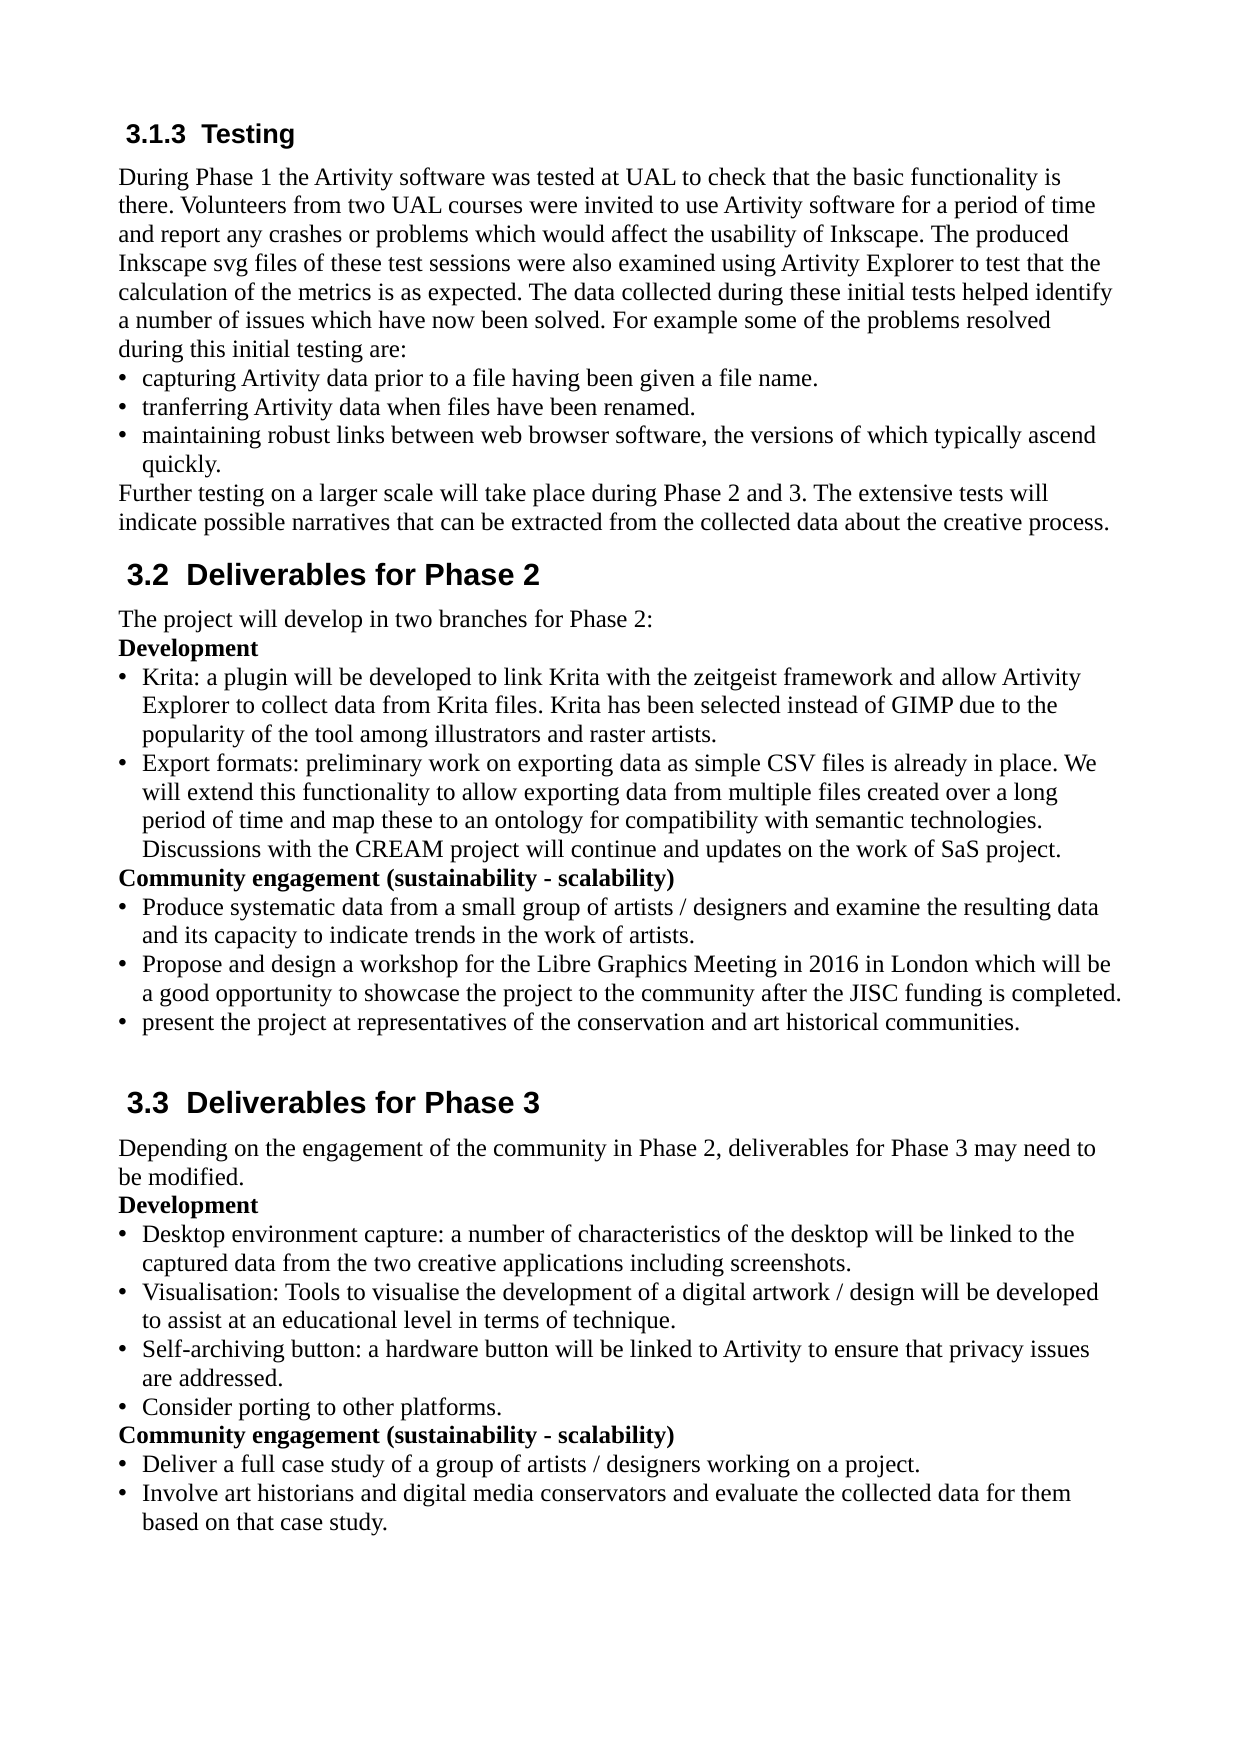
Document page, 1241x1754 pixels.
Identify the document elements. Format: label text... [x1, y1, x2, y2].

list Consider porting to other platforms. [118, 1392, 1122, 1420]
list Export formats: preliminary work on exporting data as simple CSV files is already in place. We will extend this functionality to allow exporting data from multiple files created over a long period of time and map these to an ontology for compatibility with semantic technologies. Discussions with the CREAM project will continue and updates on the work of SaS project. [118, 748, 1122, 863]
list Desktop environment capture: a number of characteristics of the desktop will be linked to the captured data from the two creative applications including screenshots. [118, 1219, 1122, 1277]
text Development [118, 633, 1122, 662]
subtitle Deliverables for Phase 3 [118, 1085, 1122, 1120]
text Development [118, 1190, 1122, 1219]
text During Phase 1 the Artivity software was tested at UAL to check that the basic functionality is there. Volunteers from two UAL courses were invited to use Artivity software for a period of time and report any crashes or problems which would affect the usability of Inkscape. The produced Inkscape svg files of these test sessions were also examined using Artivity Explorer to test that the calculation of the metrics is as expected. The data collected during these initial tests helped identify a number of issues which have now been solved. For example some of the problems resolved during this initial testing are: [118, 162, 1122, 363]
list Deliver a full case study of a group of artists / designers working on a project. [118, 1449, 1122, 1478]
list capturing Artivity data prior to a file having been given a file name. [118, 363, 1122, 392]
text Depending on the engagement of the community in Phase 2, deliverables for Phase 3 may need to be modified. [118, 1133, 1122, 1190]
text Community engagement (sustainability - scalability) [118, 1420, 1122, 1449]
list Krita: a plugin will be developed to link Krita with the zeitgeist framework and allow Artivity Explorer to collect data from Krita files. Krita has been selected instead of GIMP due to the popularity of the tool among illustrators and raster artists. [118, 662, 1122, 748]
list Self-archiving button: a hardware button will be linked to Artivity to ensure that privacy issues are addressed. [118, 1334, 1122, 1392]
text Community engagement (sustainability - scalability) [118, 863, 1122, 892]
list maintaining robust links between web browser software, the versions of which typically ascend quickly. [118, 421, 1122, 478]
subtitle Deliverables for Phase 2 [118, 556, 1122, 592]
list Produce systematic data from a small group of artists / designers and examine the resulting data and its capacity to indicate trends in the work of artists. [118, 892, 1122, 949]
subtitle Testing [118, 118, 1122, 149]
text Further testing on a larger scale will take place during Phase 2 and 3. The extensive tests will indicate possible narratives that can be extracted from the collected data about the creative process. [118, 478, 1122, 536]
list Visualisation: Tools to visualise the development of a digital artwork / design will be developed to assist at an educational level in terms of technique. [118, 1277, 1122, 1334]
list tranferring Artivity data when files have been renamed. [118, 392, 1122, 421]
list present the project at representatives of the conservation and art historical communities. [118, 1007, 1122, 1036]
list Involve art historians and digital media conservators and evaluate the collected data for them based on that case study. [118, 1478, 1122, 1535]
list Propose and design a workshop for the Libre Graphics Meeting in 2016 in London which will be a good opportunity to showcase the project to the community after the JISC funding is completed. [118, 949, 1122, 1007]
text The project will develop in two branches for Phase 2: [118, 604, 1122, 633]
